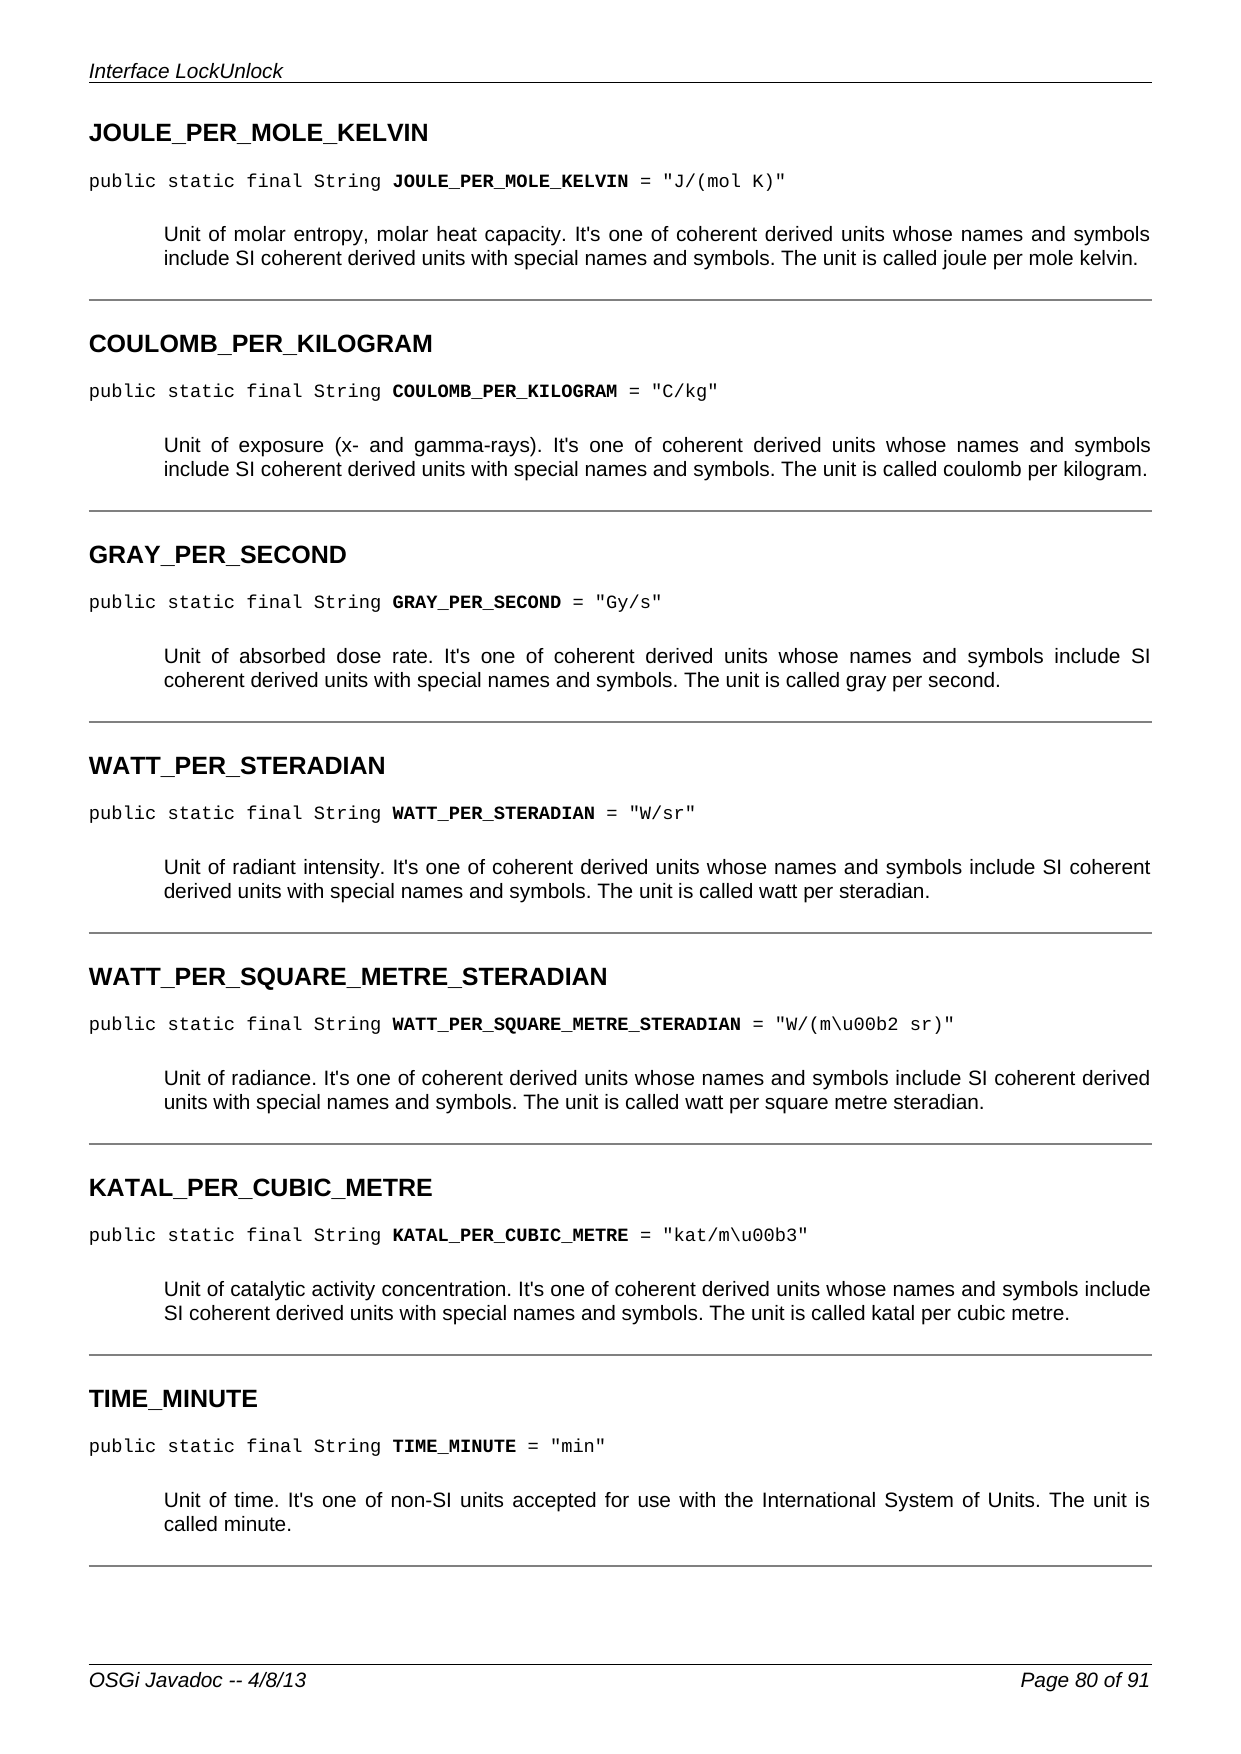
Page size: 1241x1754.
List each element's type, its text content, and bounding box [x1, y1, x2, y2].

text public static final String WATT_PER_STERADIAN = "W/sr" [88, 804, 1152, 825]
subtitle JOULE_PER_MOLE_KELVIN [88, 118, 1152, 147]
text Unit of radiance. It's one of coherent derived units whose names and symbols include SI coherent derived units with special names and symbols. The unit is called watt per square metre steradian. [163, 1066, 1152, 1113]
text public static final String GRAY_PER_SECOND = "Gy/s" [88, 593, 1152, 614]
text Unit of exposure (x- and gamma-rays). It's one of coherent derived units whose names and symbols include SI coherent derived units with special names and symbols. The unit is called coulomb per kilogram. [163, 433, 1152, 481]
subtitle KATAL_PER_CUBIC_METRE [88, 1173, 1152, 1202]
text Unit of absorbed dose rate. It's one of coherent derived units whose names and symbols include SI coherent derived units with special names and symbols. The unit is called gray per second. [163, 644, 1152, 692]
text Unit of time. It's one of non-SI units accepted for use with the International System of Units. The unit is called minute. [163, 1487, 1152, 1535]
subtitle COULOMB_PER_KILOGRAM [88, 329, 1152, 358]
text public static final String TIME_MINUTE = "min" [88, 1437, 1152, 1458]
text public static final String KATAL_PER_CUBIC_METRE = "kat/m\u00b3" [88, 1226, 1152, 1247]
text public static final String WATT_PER_SQUARE_METRE_STERADIAN = "W/(m\u00b2 sr)" [88, 1015, 1152, 1036]
subtitle WATT_PER_STERADIAN [88, 751, 1152, 780]
text public static final String JOULE_PER_MOLE_KELVIN = "J/(mol K)" [88, 171, 1152, 193]
text Unit of catalytic activity concentration. It's one of coherent derived units whose names and symbols include SI coherent derived units with special names and symbols. The unit is called katal per cubic metre. [163, 1276, 1152, 1324]
text Unit of radiant intensity. It's one of coherent derived units whose names and symbols include SI coherent derived units with special names and symbols. The unit is called watt per steradian. [163, 854, 1152, 902]
subtitle GRAY_PER_SECOND [88, 540, 1152, 569]
text Unit of molar entropy, molar heat capacity. It's one of coherent derived units whose names and symbols include SI coherent derived units with special names and symbols. The unit is called joule per mole kelvin. [163, 222, 1152, 270]
text public static final String COULOMB_PER_KILOGRAM = "C/kg" [88, 382, 1152, 403]
subtitle TIME_MINUTE [88, 1384, 1152, 1413]
subtitle WATT_PER_SQUARE_METRE_STERADIAN [88, 962, 1152, 991]
